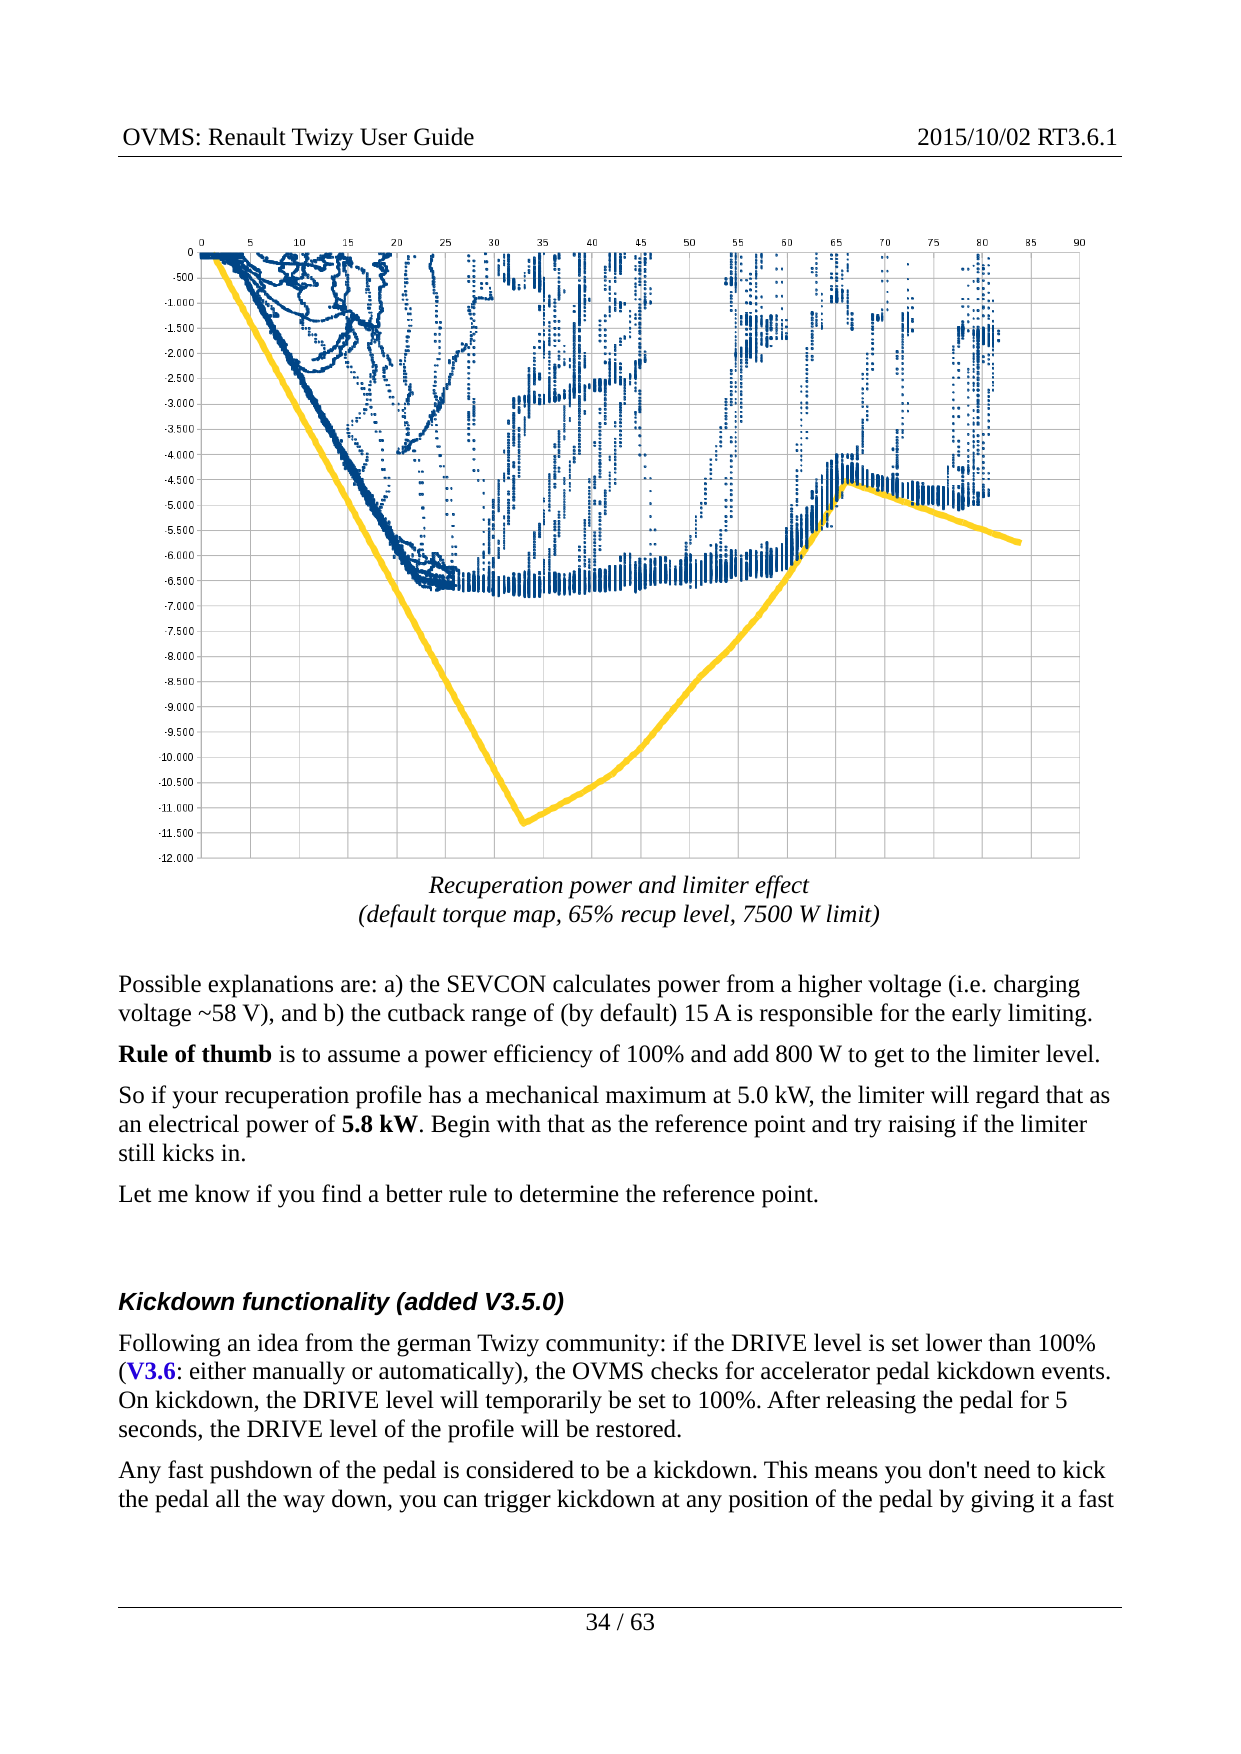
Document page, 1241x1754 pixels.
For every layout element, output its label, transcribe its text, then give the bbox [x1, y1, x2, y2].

text Rule of thumb is to assume a power efficiency of 100% and add 800 W to get to the limiter level. [118, 1039, 1122, 1068]
text Let me know if you find a better rule to determine the reference point. [118, 1179, 1122, 1208]
picture [147, 226, 1093, 871]
text Any fast pushdown of the pedal is considered to be a kickdown. This means you don't need to kick the pedal all the way down, you can trigger kickdown at any position of the pedal by giving it a fast [118, 1455, 1122, 1513]
text Following an idea from the german Twizy community: if the DRIVE level is set lower than 100% (V3.6: either manually or automatically), the OVMS checks for accelerator pedal kickdown events. On kickdown, the DRIVE level will temporarily be set to 100%. After releasing the pedal for 5 seconds, the DRIVE level of the profile will be restored. [118, 1328, 1122, 1443]
text Possible explanations are: a) the SEVCON calculates power from a higher voltage (i.e. charging voltage ~58 V), and b) the cutback range of (by default) 15 A is responsible for the early limiting. [118, 969, 1122, 1027]
text So if your recuperation profile has a mechanical maximum at 5.0 kW, the limiter will regard that as an electrical power of 5.8 kW. Begin with that as the reference point and try raising if the limiter still kicks in. [118, 1080, 1122, 1167]
text Recuperation power and limiter effect (default torque map, 65% recup level, 7500 W limit) [192, 871, 1048, 928]
subtitle Kickdown functionality (added V3.5.0) [118, 1287, 1122, 1315]
